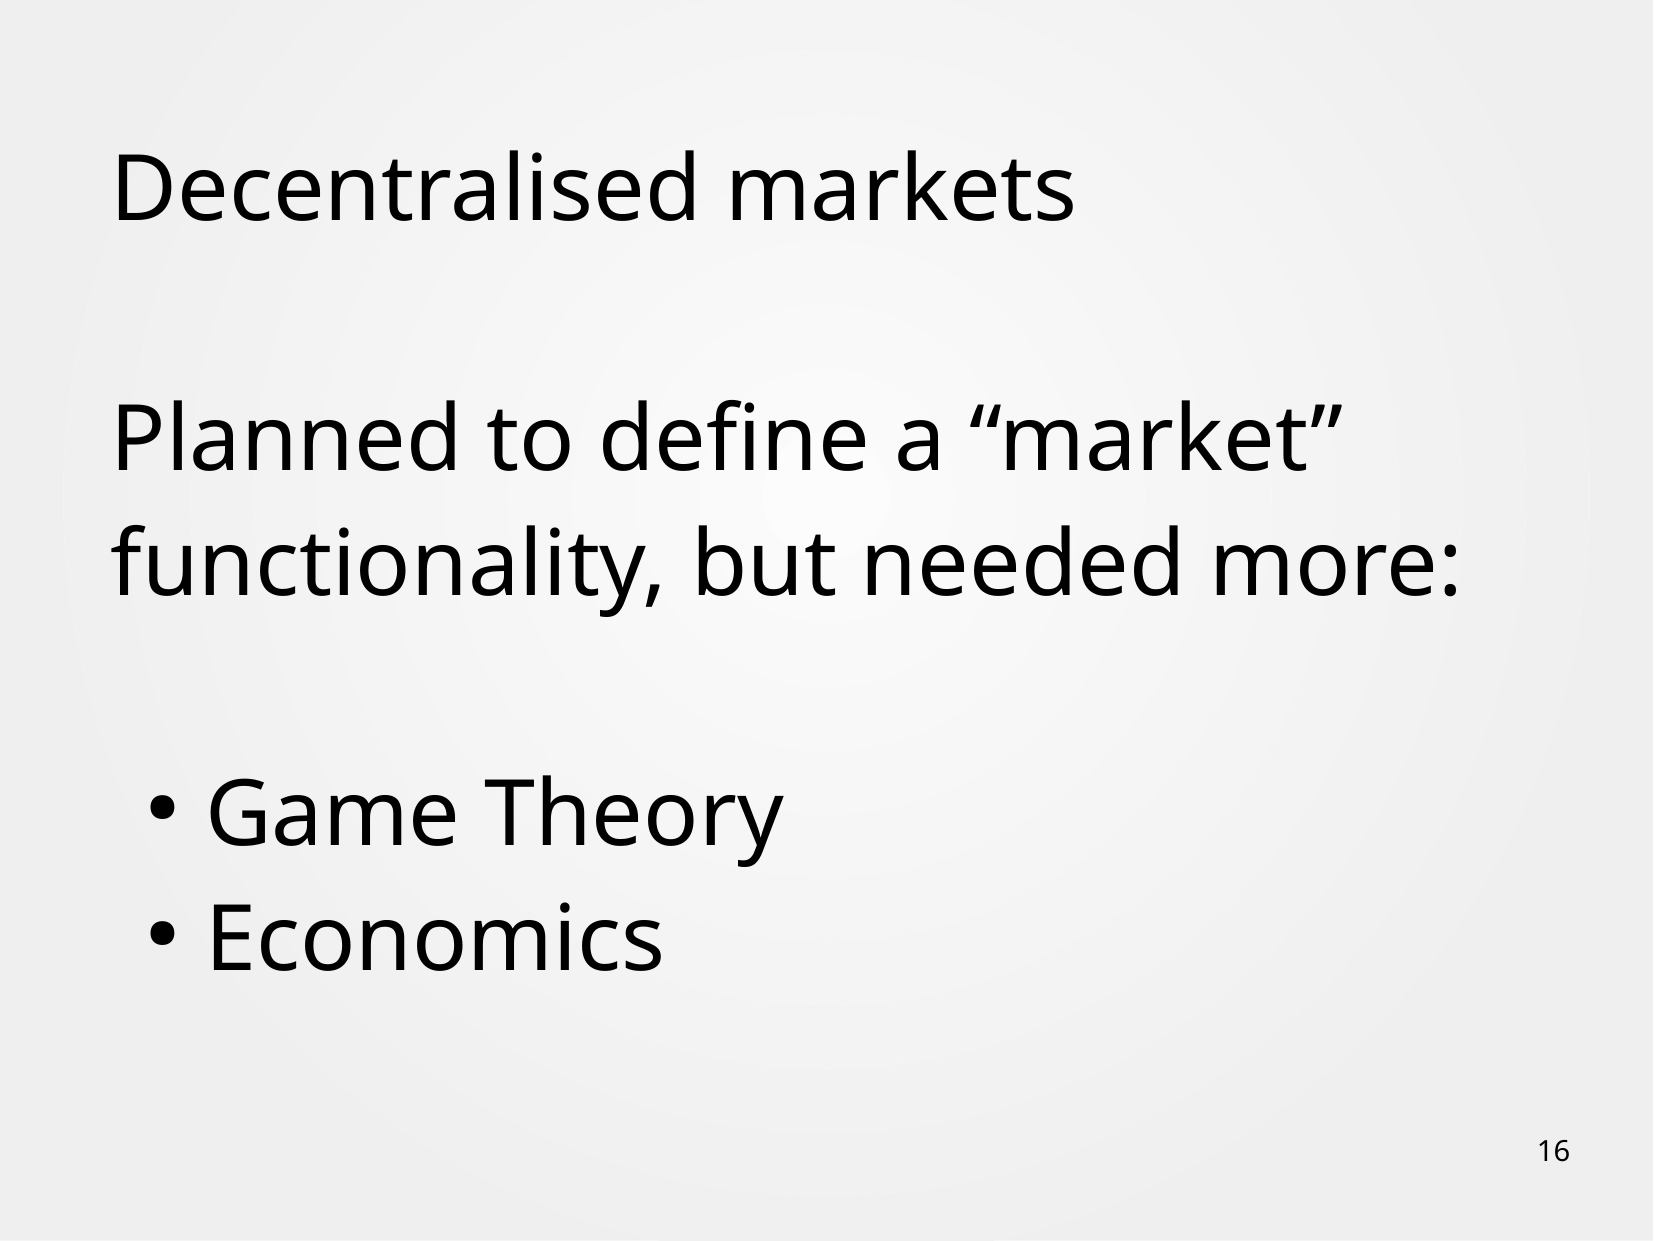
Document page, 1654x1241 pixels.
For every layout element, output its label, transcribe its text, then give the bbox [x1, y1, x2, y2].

text_box Decentralised markets Planned to define a “market” functionality, but needed more: Game Theory Economics [95, 115, 1591, 1103]
